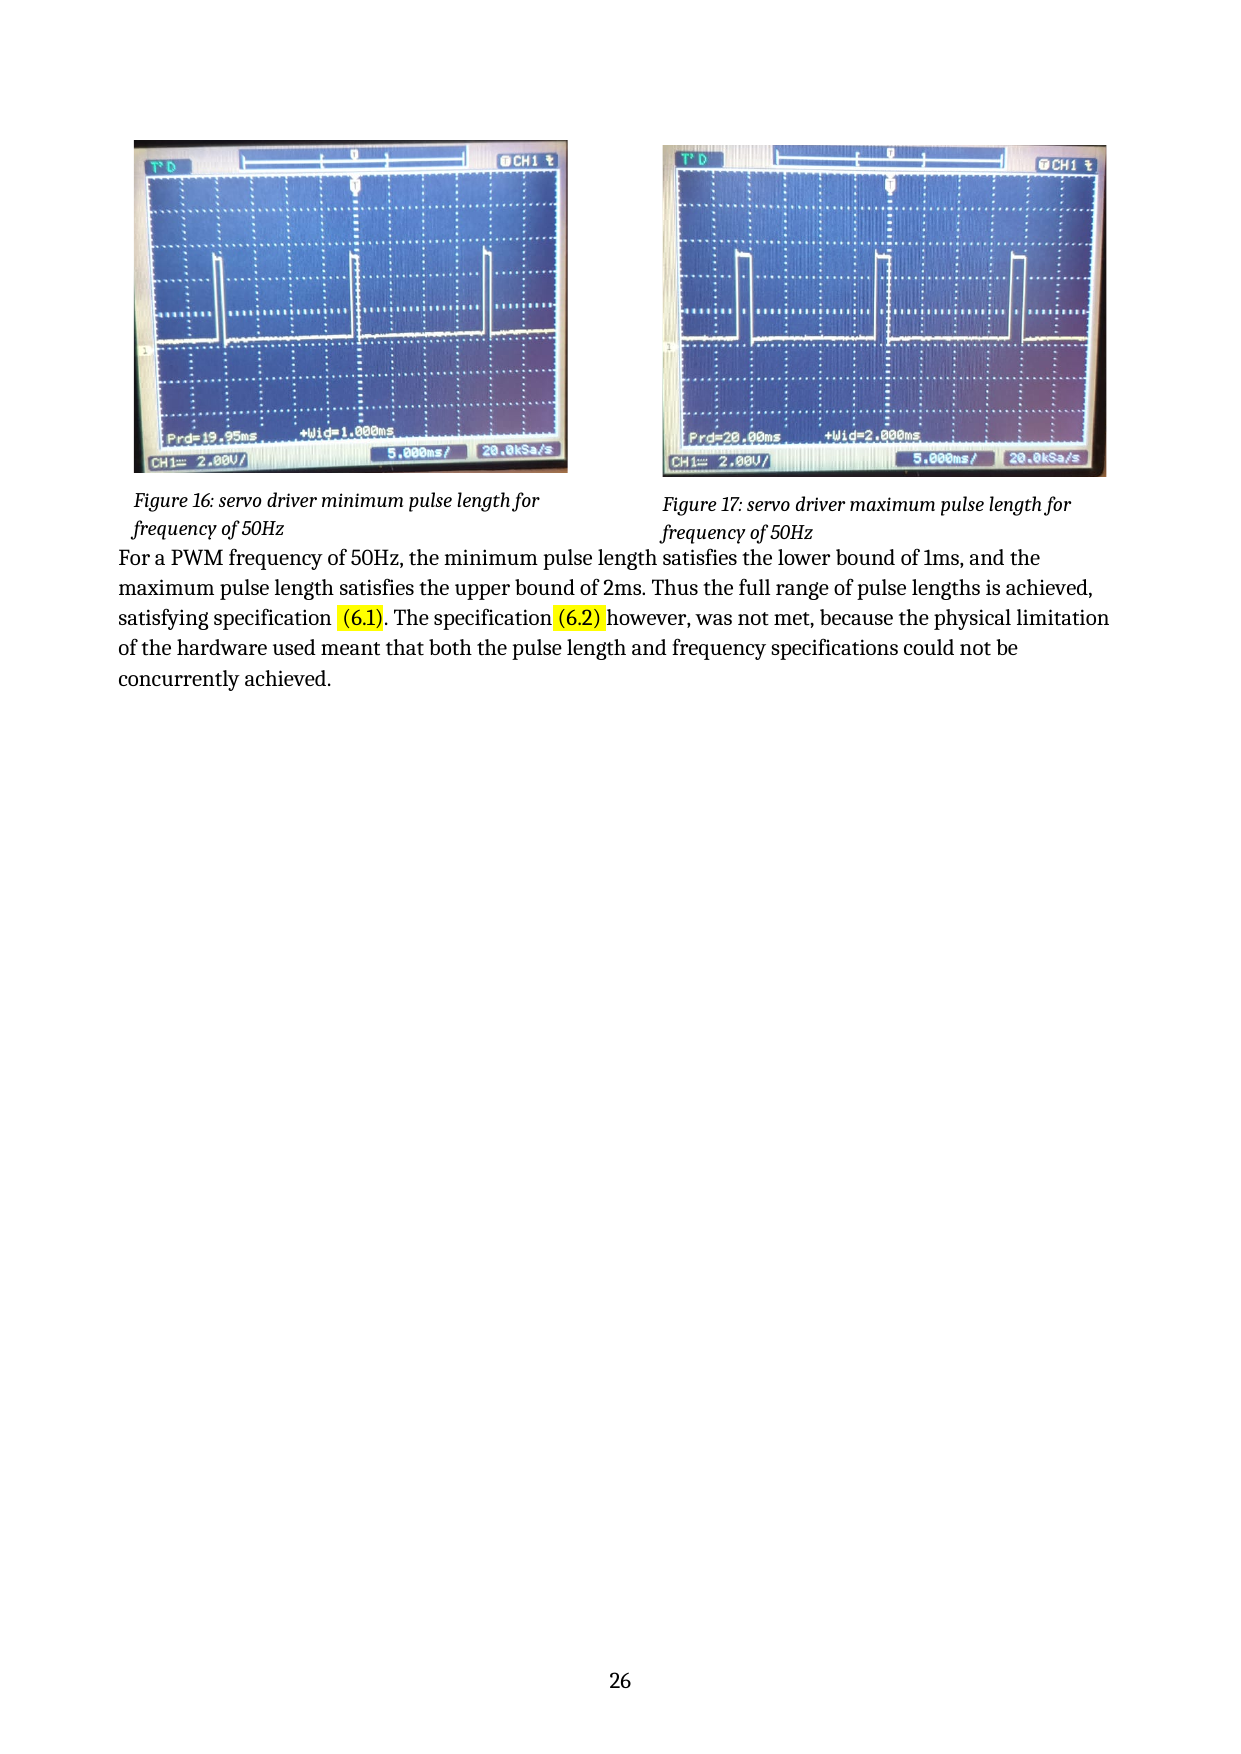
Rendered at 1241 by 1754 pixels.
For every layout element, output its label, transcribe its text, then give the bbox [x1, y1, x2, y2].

text Figure 17: servo driver maximum pulse length for frequency of 50Hz [662, 477, 1106, 544]
text Figure 16: servo driver minimum pulse length for frequency of 50Hz [134, 473, 567, 540]
picture [133, 140, 568, 473]
picture [662, 145, 1107, 477]
text For a PWM frequency of 50Hz, the minimum pulse length satisfies the lower bound of 1ms, and the maximum pulse length satisfies the upper bound of 2ms. Thus the full range of pulse lengths is achieved, satisfying specification (6.1). The specification(6.2) however, was not met, because the physical limitation of the hardware used meant that both the pulse length and frequency specifications could not be concurrently achieved. [118, 118, 1122, 692]
